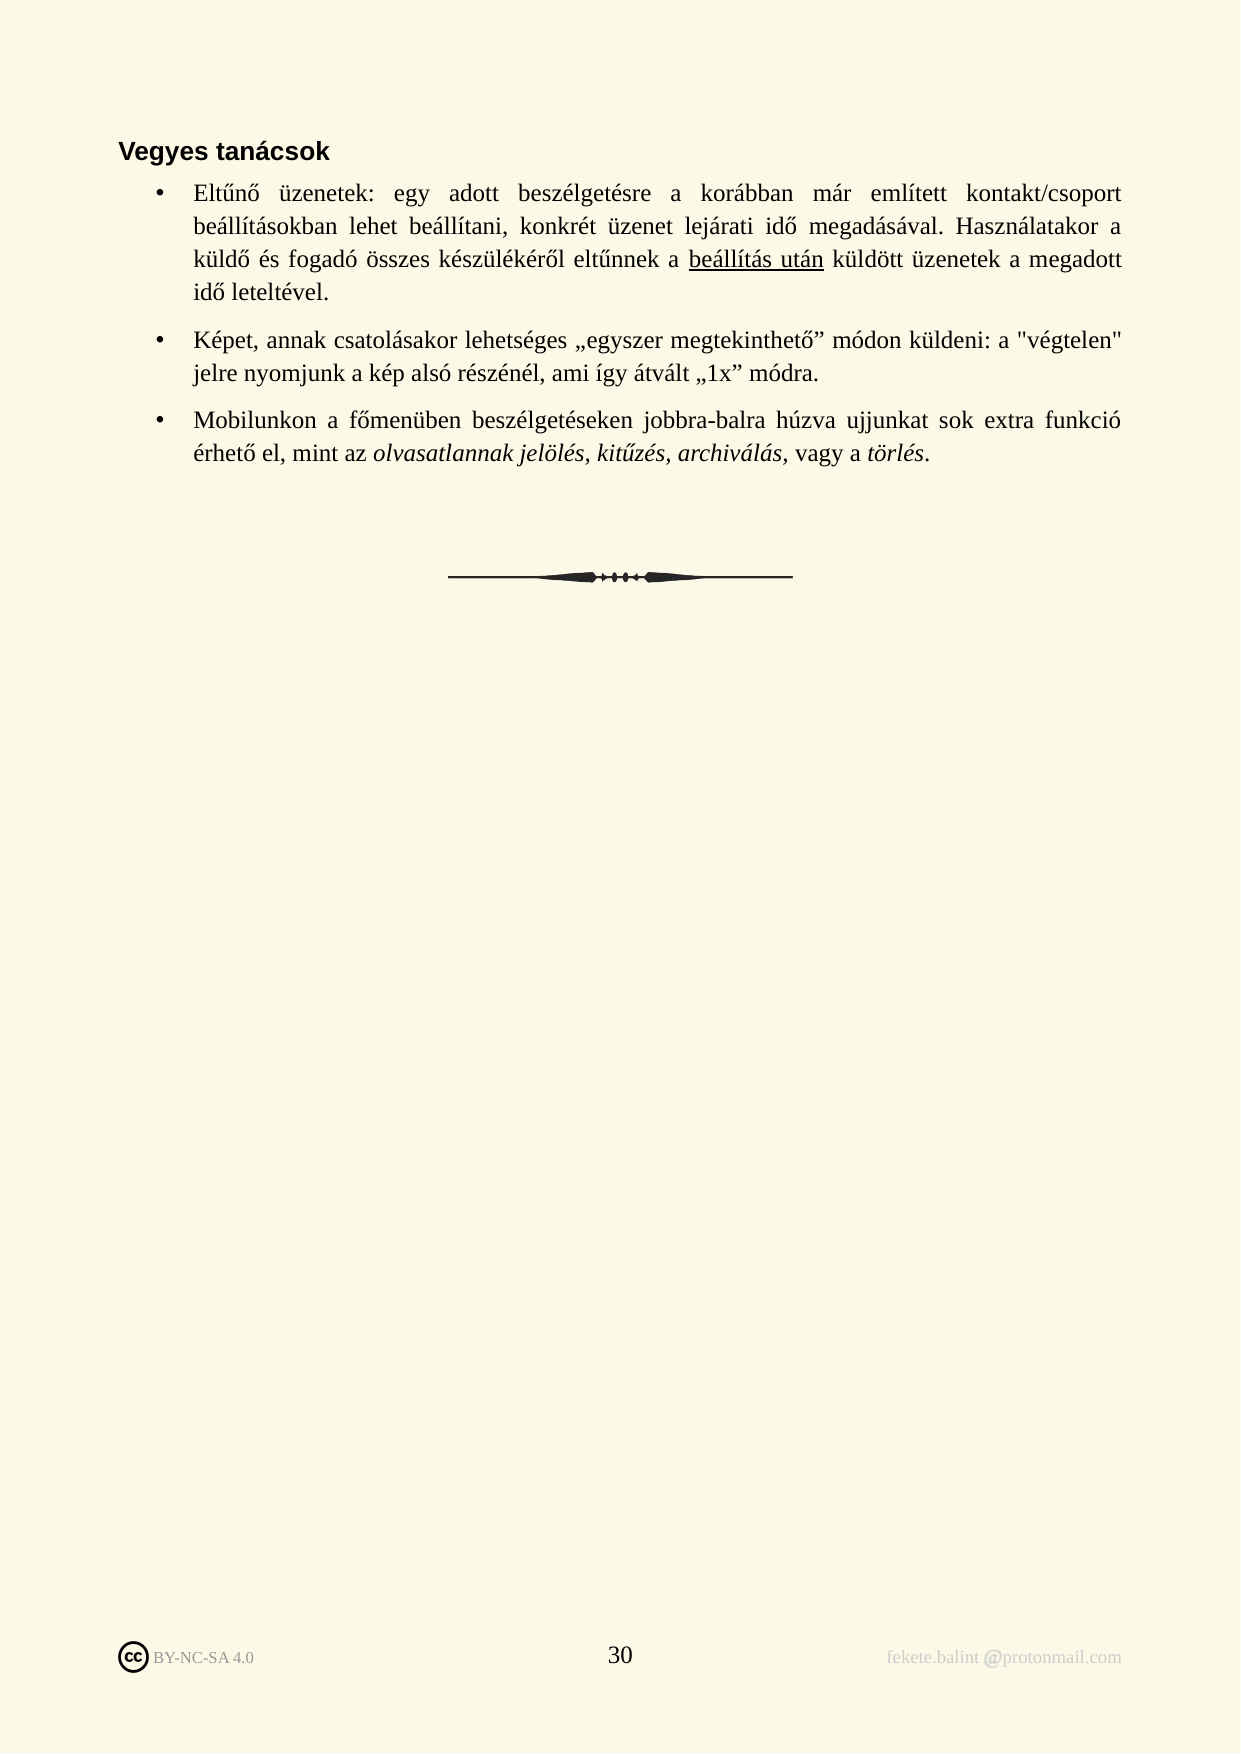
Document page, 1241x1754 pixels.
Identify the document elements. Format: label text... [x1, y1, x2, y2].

picture [446, 569, 795, 585]
picture [982, 1648, 1003, 1669]
list Képet, annak csatolásakor lehetséges „egyszer megtekinthető” módon küldeni: a "végtelen" jelre nyomjunk a kép alsó részénél, ami így átvált „1x” módra. [156, 325, 1122, 387]
list Eltűnő üzenetek: egy adott beszélgetésre a korábban már említett kontakt/csoport beállításokban lehet beállítani, konkrét üzenet lejárati idő megadásával. Használatakor a küldő és fogadó összes készülékéről eltűnnek a beállítás után küldött üzenetek a megadott idő leteltével. [156, 178, 1122, 306]
picture [118, 1641, 149, 1673]
list Mobilunkon a főmenüben beszélgetéseken jobbra-balra húzva ujjunkat sok extra funkció érhető el, mint az olvasatlannak jelölés, kitűzés, archiválás, vagy a törlés. [156, 405, 1122, 467]
subtitle Vegyes tanácsok [118, 135, 1122, 166]
